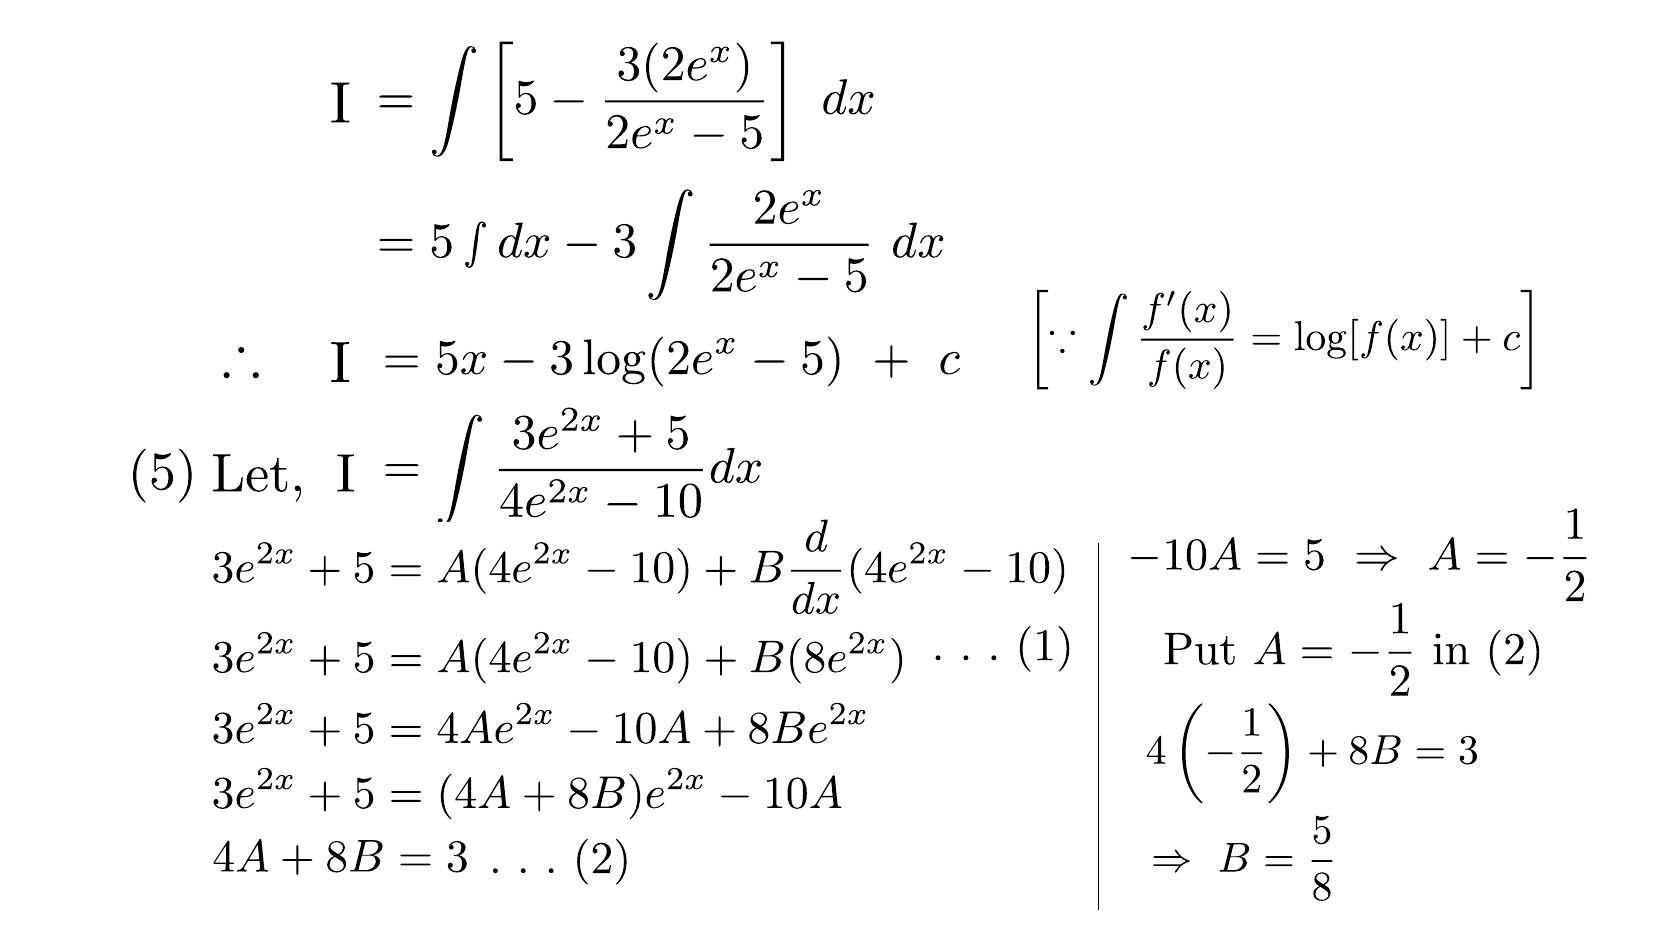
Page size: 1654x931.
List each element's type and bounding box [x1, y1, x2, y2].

text_box [933, 625, 1070, 672]
text_box [213, 767, 842, 820]
text_box [1164, 602, 1540, 696]
title [47, 37, 1607, 910]
text_box [1129, 508, 1587, 602]
text_box [378, 41, 874, 162]
text_box [223, 346, 259, 379]
text_box [1146, 703, 1478, 804]
text_box [331, 82, 350, 123]
text_box [337, 454, 354, 492]
text_box [379, 189, 944, 301]
text_box [130, 448, 192, 503]
text_box [1028, 289, 1532, 390]
text_box [331, 342, 350, 383]
text_box [213, 407, 1065, 615]
text_box [213, 631, 903, 684]
text_box [213, 454, 302, 502]
text_box [213, 702, 866, 747]
text_box [1152, 815, 1333, 901]
text_box [213, 838, 467, 876]
text_box [491, 838, 627, 885]
text_box [384, 336, 960, 387]
